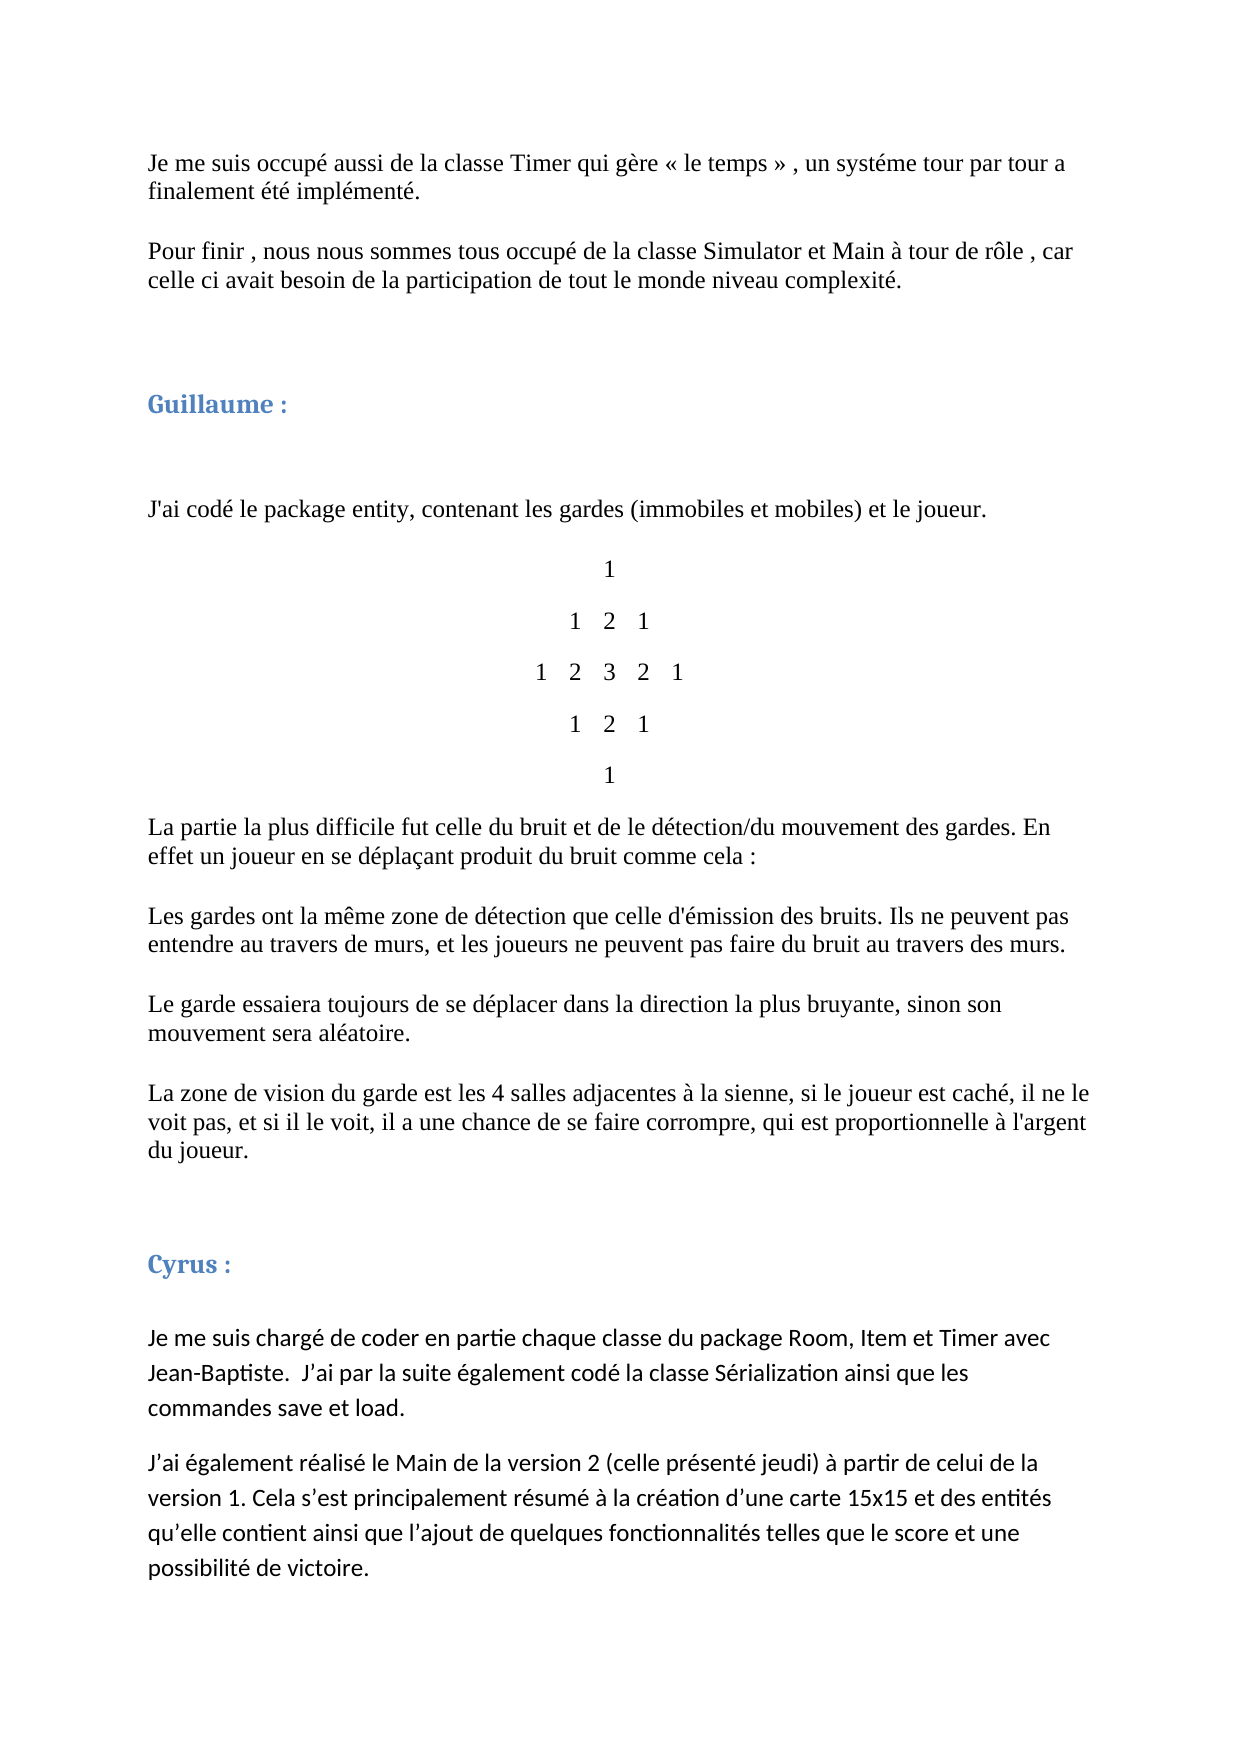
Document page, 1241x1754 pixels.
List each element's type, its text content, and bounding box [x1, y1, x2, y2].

table_cell 1 [671, 647, 705, 699]
table_cell 2 [603, 699, 637, 750]
table_cell 1 [535, 647, 569, 699]
table_header [637, 544, 671, 596]
table_cell 2 [603, 596, 637, 647]
table_cell 1 [569, 699, 603, 750]
table_cell 2 [569, 647, 603, 699]
text Je me suis chargé de coder en partie chaque classe du package Room, Item et Timer avec Jean-Baptiste. J’ai par la suite également codé la classe Sérialization ainsi que les commandes save et load. [148, 1322, 1093, 1422]
table_header [671, 544, 705, 596]
table_cell [671, 699, 705, 750]
table_cell [637, 750, 671, 802]
text La partie la plus difficile fut celle du bruit et de le détection/du mouvement des gardes. En effet un joueur en se déplaçant produit du bruit comme cela : [148, 812, 1093, 870]
table_cell 1 [637, 699, 671, 750]
text J’ai également réalisé le Main de la version 2 (celle présenté jeudi) à partir de celui de la version 1. Cela s’est principalement résumé à la création d’une carte 15x15 et des entités qu’elle contient ainsi que l’ajout de quelques fonctionnalités telles que le score et une possibilité de victoire. [148, 1447, 1093, 1583]
table_header [569, 544, 603, 596]
table_cell [671, 596, 705, 647]
text Les gardes ont la même zone de détection que celle d'émission des bruits. Ils ne peuvent pas entendre au travers de murs, et les joueurs ne peuvent pas faire du bruit au travers des murs. [148, 901, 1093, 958]
table_cell [671, 750, 705, 802]
table_cell [535, 596, 569, 647]
text Je me suis occupé aussi de la classe Timer qui gère « le temps » , un systéme tour par tour a finalement été implémenté. [148, 148, 1093, 205]
text J'ai codé le package entity, contenant les gardes (immobiles et mobiles) et le joueur. [148, 494, 1093, 523]
table_cell 3 [603, 647, 637, 699]
table_cell 1 [637, 596, 671, 647]
table_cell [535, 699, 569, 750]
text Le garde essaiera toujours de se déplacer dans la direction la plus bruyante, sinon son mouvement sera aléatoire. [148, 989, 1093, 1047]
table_cell [535, 750, 569, 802]
text La zone de vision du garde est les 4 salles adjacentes à la sienne, si le joueur est caché, il ne le voit pas, et si il le voit, il a une chance de se faire corrompre, qui est proportionnelle à l'argent du joueur. [148, 1078, 1093, 1164]
text Cyrus : [148, 1249, 1093, 1280]
text Pour finir , nous nous sommes tous occupé de la classe Simulator et Main à tour de rôle , car celle ci avait besoin de la participation de tout le monde niveau complexité. [148, 236, 1093, 294]
table_cell 2 [637, 647, 671, 699]
table_cell 1 [603, 750, 637, 802]
text Guillaume : [148, 389, 1093, 420]
table_header 1 [603, 544, 637, 596]
table_cell [569, 750, 603, 802]
table_cell 1 [569, 596, 603, 647]
table_header [535, 544, 569, 596]
